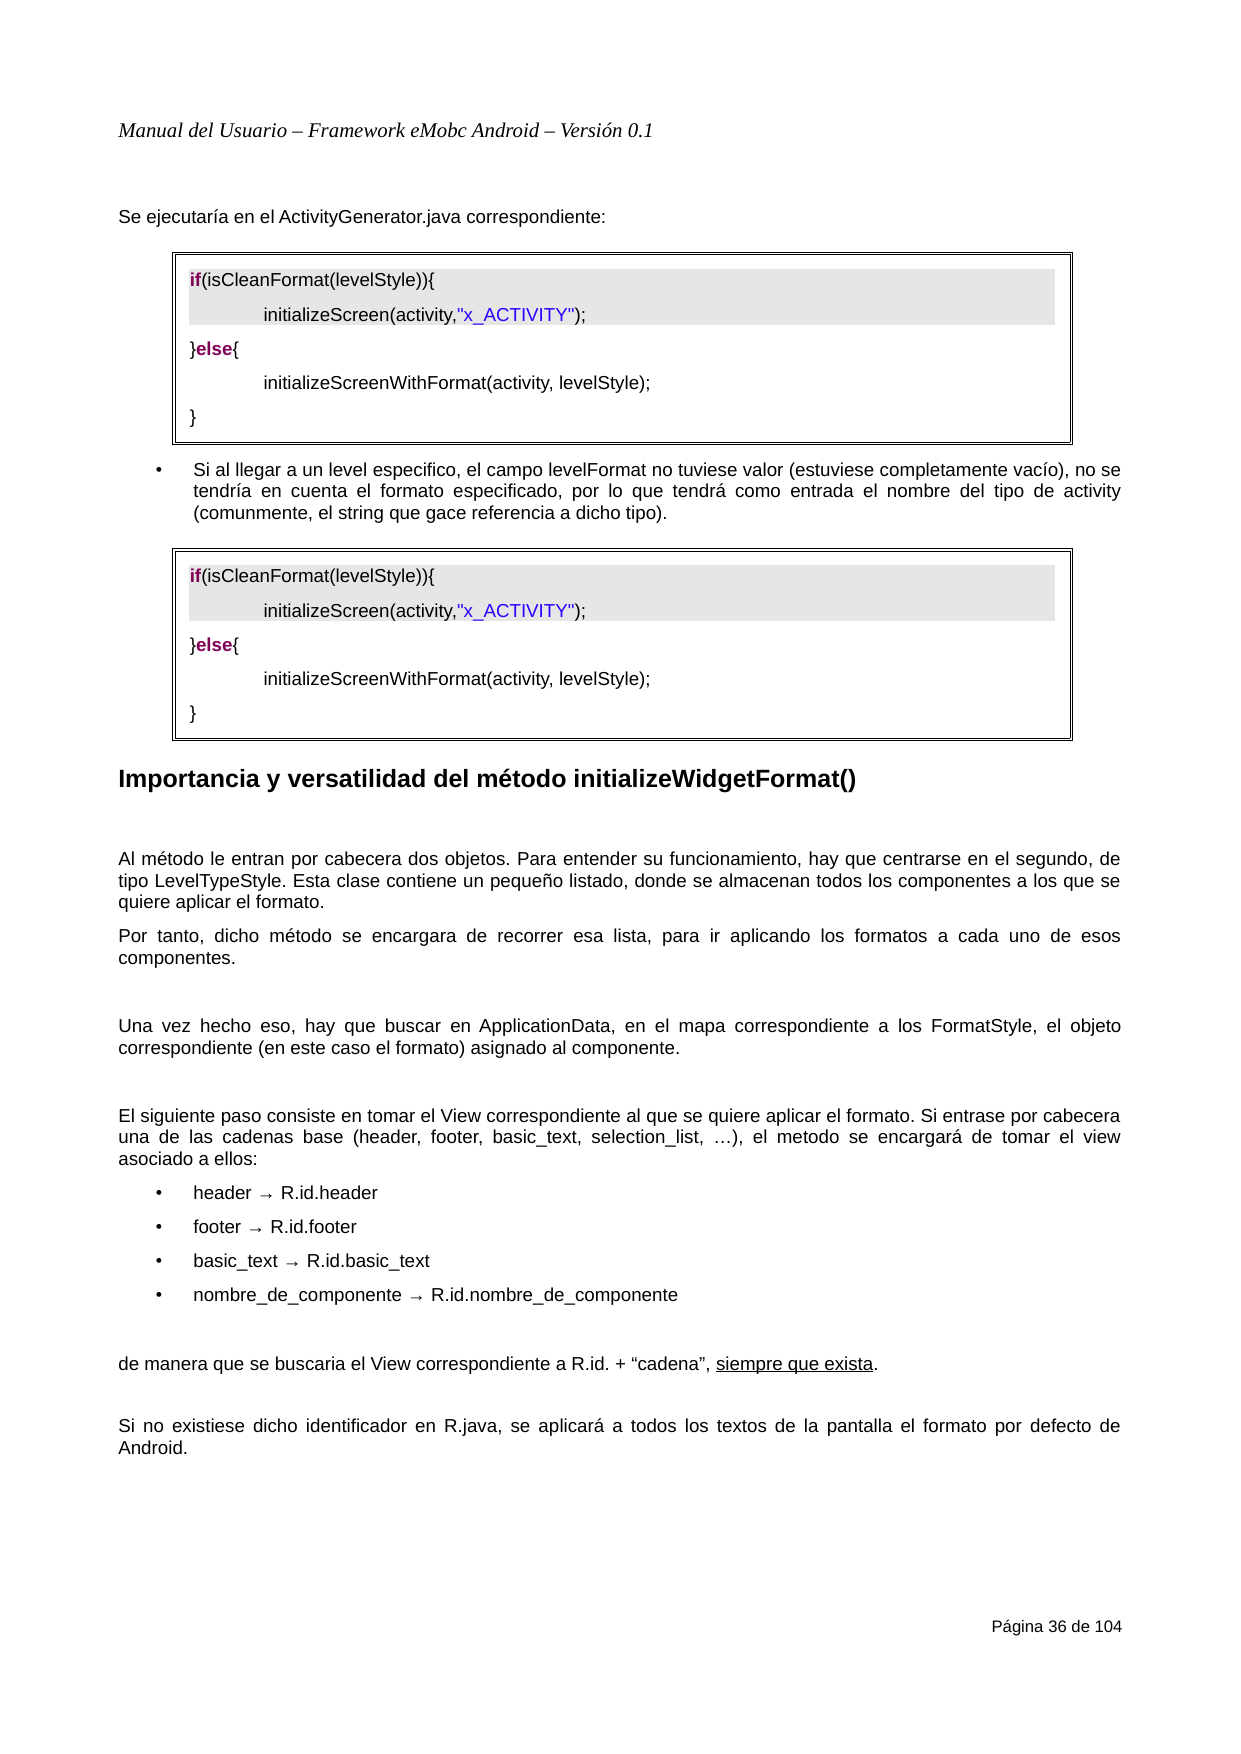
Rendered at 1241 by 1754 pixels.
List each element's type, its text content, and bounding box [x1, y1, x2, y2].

text initializeScreenWithFormat(activity, levelStyle); [189, 371, 1055, 393]
list Si al llegar a un level especifico, el campo levelFormat no tuviese valor (estuviese completamente vacío), no se tendría en cuenta el formato especificado, por lo que tendrá como entrada el nombre del tipo de activity (comunmente, el string que gace referencia a dicho tipo). [156, 458, 1122, 523]
subtitle Importancia y versatilidad del método initializeWidgetFormat() [118, 764, 1122, 793]
text } [189, 702, 1055, 723]
text Por tanto, dicho método se encargara de recorrer esa lista, para ir aplicando los formatos a cada uno de esos componentes. [118, 925, 1122, 968]
list nombre_de_componente → R.id.nombre_de_componente [156, 1284, 1122, 1306]
text Si no existiese dicho identificador en R.java, se aplicará a todos los textos de la pantalla el formato por defecto de Android. [118, 1415, 1122, 1458]
text initializeScreenWithFormat(activity, levelStyle); [189, 667, 1055, 689]
text initializeScreen(activity,"x_ACTIVITY"); [189, 303, 1055, 325]
text if(isCleanFormat(levelStyle)){ [189, 565, 1055, 587]
list header → R.id.header [156, 1182, 1122, 1203]
text El siguiente paso consiste en tomar el View correspondiente al que se quiere aplicar el formato. Si entrase por cabecera una de las cadenas base (header, footer, basic_text, selection_list, …), el metodo se encargará de tomar el view asociado a ellos: [118, 1104, 1122, 1169]
text }else{ [189, 337, 1055, 359]
list footer → R.id.footer [156, 1216, 1122, 1238]
text Una vez hecho eso, hay que buscar en ApplicationData, en el mapa correspondiente a los FormatStyle, el objeto correspondiente (en este caso el formato) asignado al componente. [118, 1015, 1122, 1058]
list basic_text → R.id.basic_text [156, 1250, 1122, 1272]
text } [189, 406, 1055, 427]
text if(isCleanFormat(levelStyle)){ [189, 269, 1055, 291]
text initializeScreen(activity,"x_ACTIVITY"); [189, 599, 1055, 621]
text Se ejecutaría en el ActivityGenerator.java correspondiente: [118, 206, 1122, 227]
text }else{ [189, 633, 1055, 655]
text de manera que se buscaria el View correspondiente a R.id. + “cadena”, siempre que exista. [118, 1352, 1122, 1374]
text Al método le entran por cabecera dos objetos. Para entender su funcionamiento, hay que centrarse en el segundo, de tipo LevelTypeStyle. Esta clase contiene un pequeño listado, donde se almacenan todos los componentes a los que se quiere aplicar el formato. [118, 848, 1122, 913]
